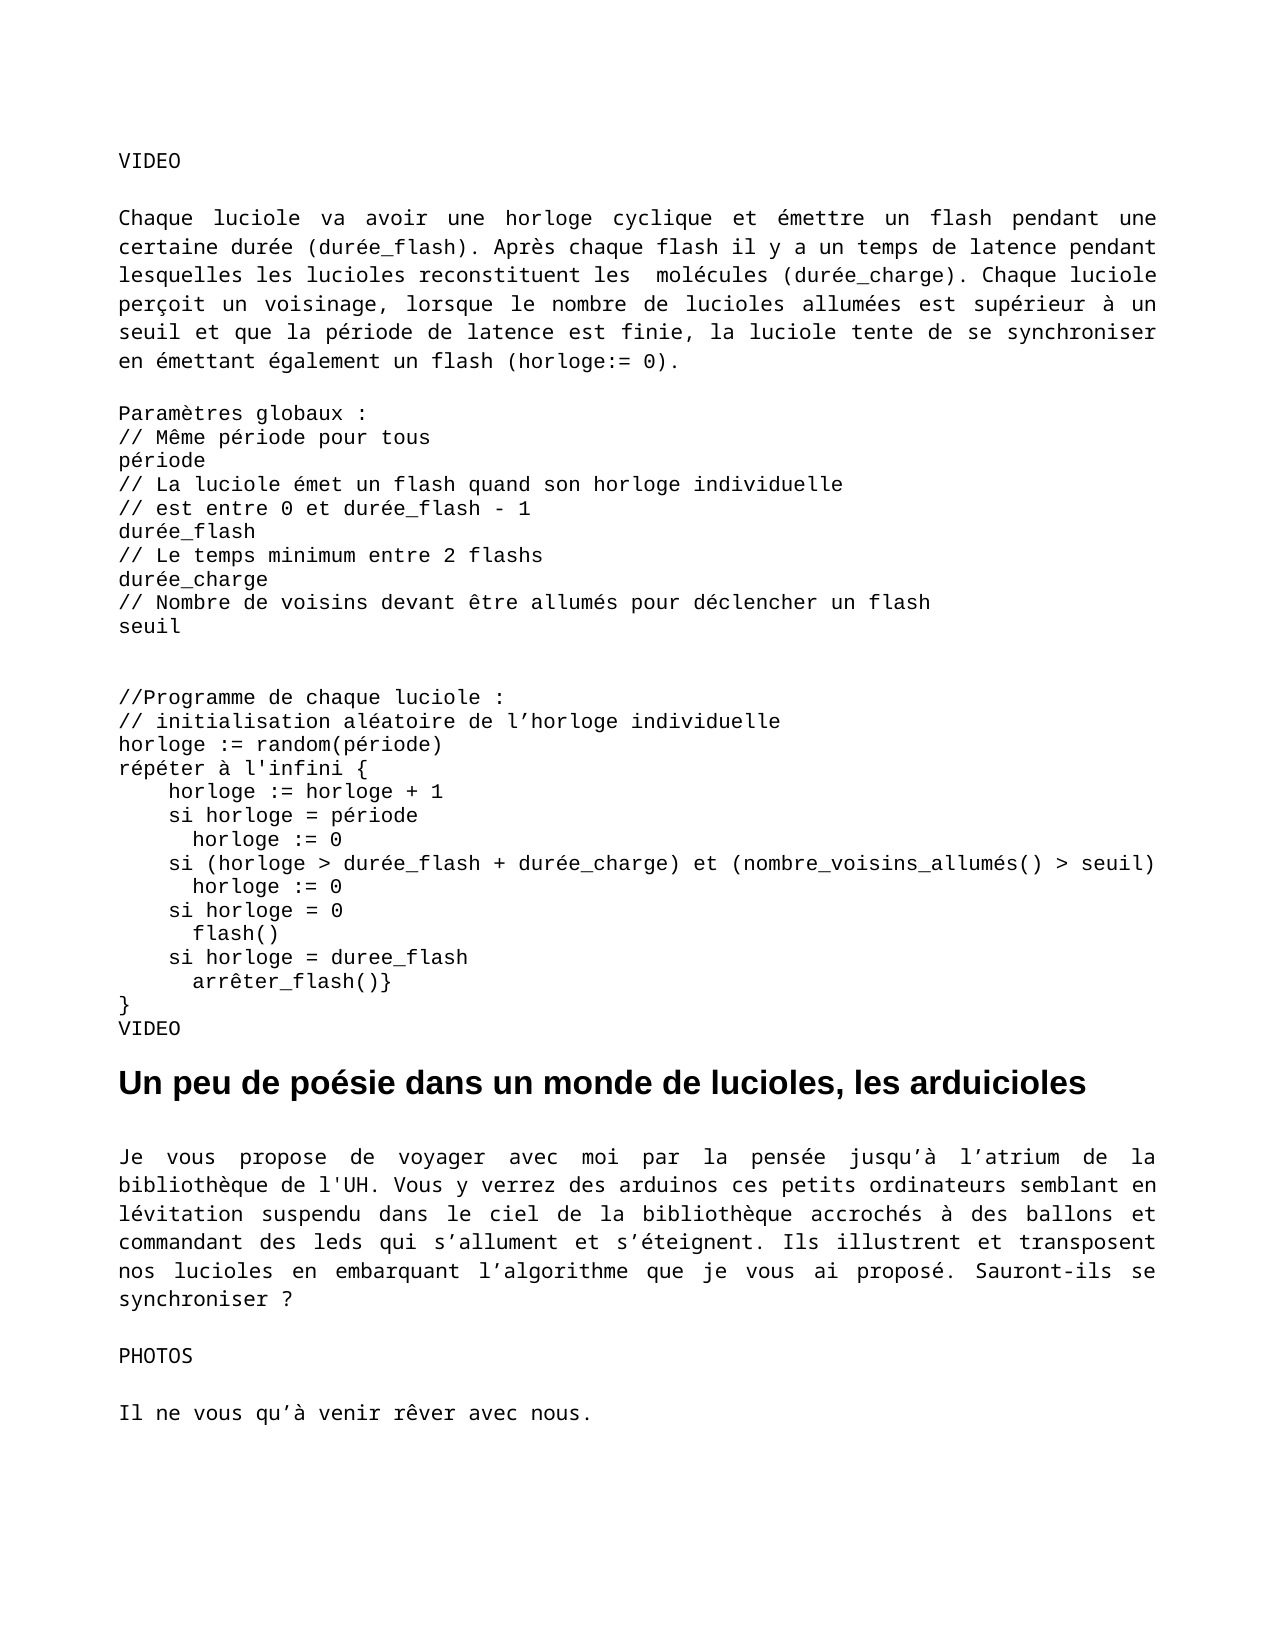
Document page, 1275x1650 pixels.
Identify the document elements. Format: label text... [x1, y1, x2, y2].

text PHOTOS [118, 1341, 1157, 1369]
text période [118, 451, 1157, 474]
text //Programme de chaque luciole : [118, 687, 1157, 711]
text flash() [118, 923, 1157, 947]
text Paramètres globaux : [118, 403, 1157, 427]
subtitle Un peu de poésie dans un monde de lucioles, les arduicioles [118, 1062, 1157, 1101]
text durée_flash [118, 521, 1157, 545]
text Je vous propose de voyager avec moi par la pensée jusqu’à l’atrium de la bibliothèque de l'UH. Vous y verrez des arduinos ces petits ordinateurs semblant en lévitation suspendu dans le ciel de la bibliothèque accrochés à des ballons et commandant des leds qui s’allument et s’éteignent. Ils illustrent et transposent nos lucioles en embarquant l’algorithme que je vous ai proposé. Sauront-ils se synchroniser ? [118, 1142, 1157, 1313]
text répéter à l'infini { [118, 758, 1157, 782]
text VIDEO [118, 1018, 1157, 1042]
text si horloge = 0 [118, 900, 1157, 923]
text arrêter_flash()} [118, 971, 1157, 994]
text si (horloge > durée_flash + durée_charge) et (nombre_voisins_allumés() > seuil) [118, 852, 1157, 876]
text horloge := 0 [118, 829, 1157, 852]
text // La luciole émet un flash quand son horloge individuelle [118, 474, 1157, 498]
text si horloge = période [118, 805, 1157, 829]
text horloge := horloge + 1 [118, 782, 1157, 805]
text // Même période pour tous [118, 427, 1157, 451]
text // Nombre de voisins devant être allumés pour déclencher un flash [118, 592, 1157, 616]
text // est entre 0 et durée_flash - 1 [118, 498, 1157, 521]
text Il ne vous qu’à venir rêver avec nous. [118, 1398, 1157, 1426]
text VIDEO [118, 147, 1157, 175]
text Chaque luciole va avoir une horloge cyclique et émettre un flash pendant une certaine durée (durée_flash). Après chaque flash il y a un temps de latence pendant lesquelles les lucioles reconstituent les molécules (durée_charge). Chaque luciole perçoit un voisinage, lorsque le nombre de lucioles allumées est supérieur à un seuil et que la période de latence est finie, la luciole tente de se synchroniser en émettant également un flash (horloge:= 0). [118, 203, 1157, 374]
text // Le temps minimum entre 2 flashs [118, 545, 1157, 569]
text } [118, 994, 1157, 1018]
text si horloge = duree_flash [118, 947, 1157, 971]
text horloge := 0 [118, 876, 1157, 900]
text horloge := random(période) [118, 734, 1157, 758]
text // initialisation aléatoire de l’horloge individuelle [118, 711, 1157, 734]
text seuil [118, 616, 1157, 640]
text durée_charge [118, 569, 1157, 592]
